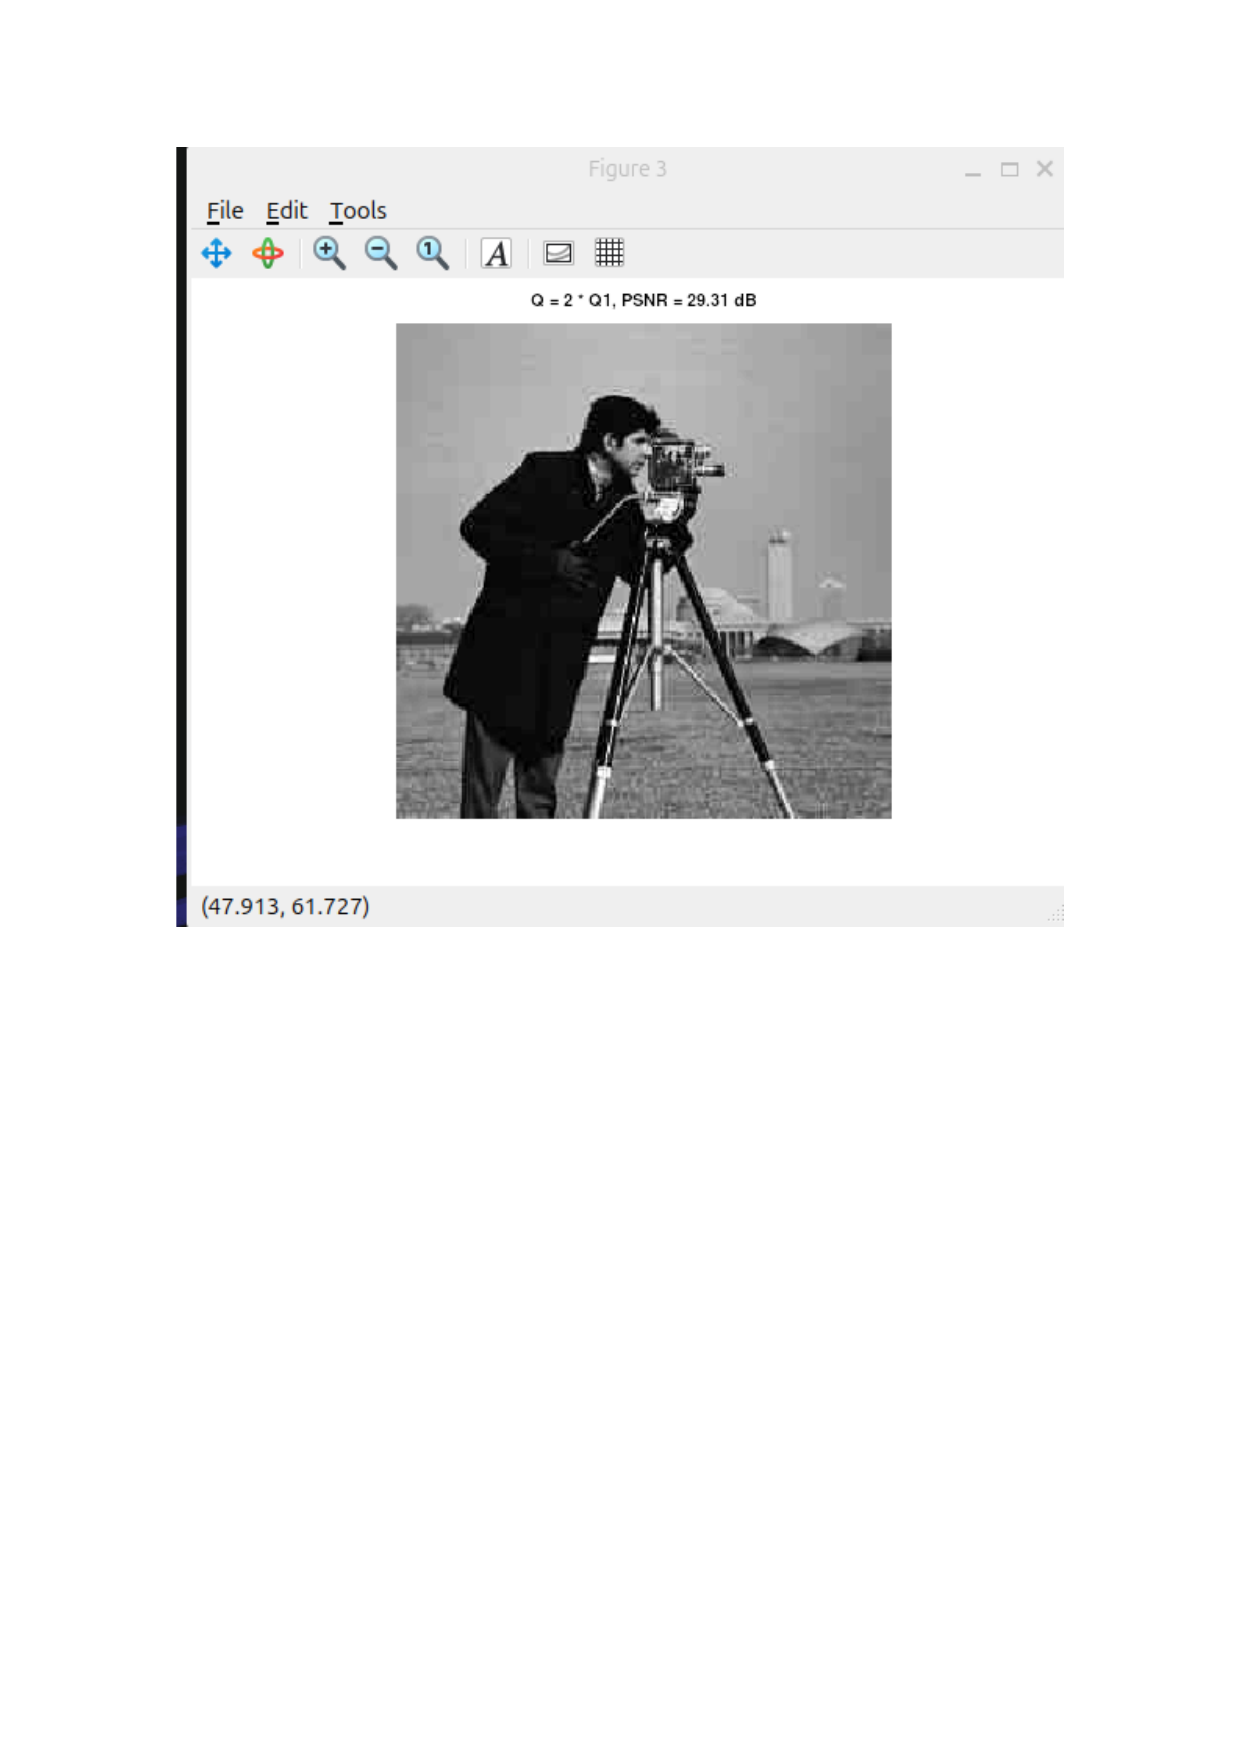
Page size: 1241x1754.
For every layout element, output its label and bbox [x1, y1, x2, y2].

picture [176, 147, 1064, 927]
